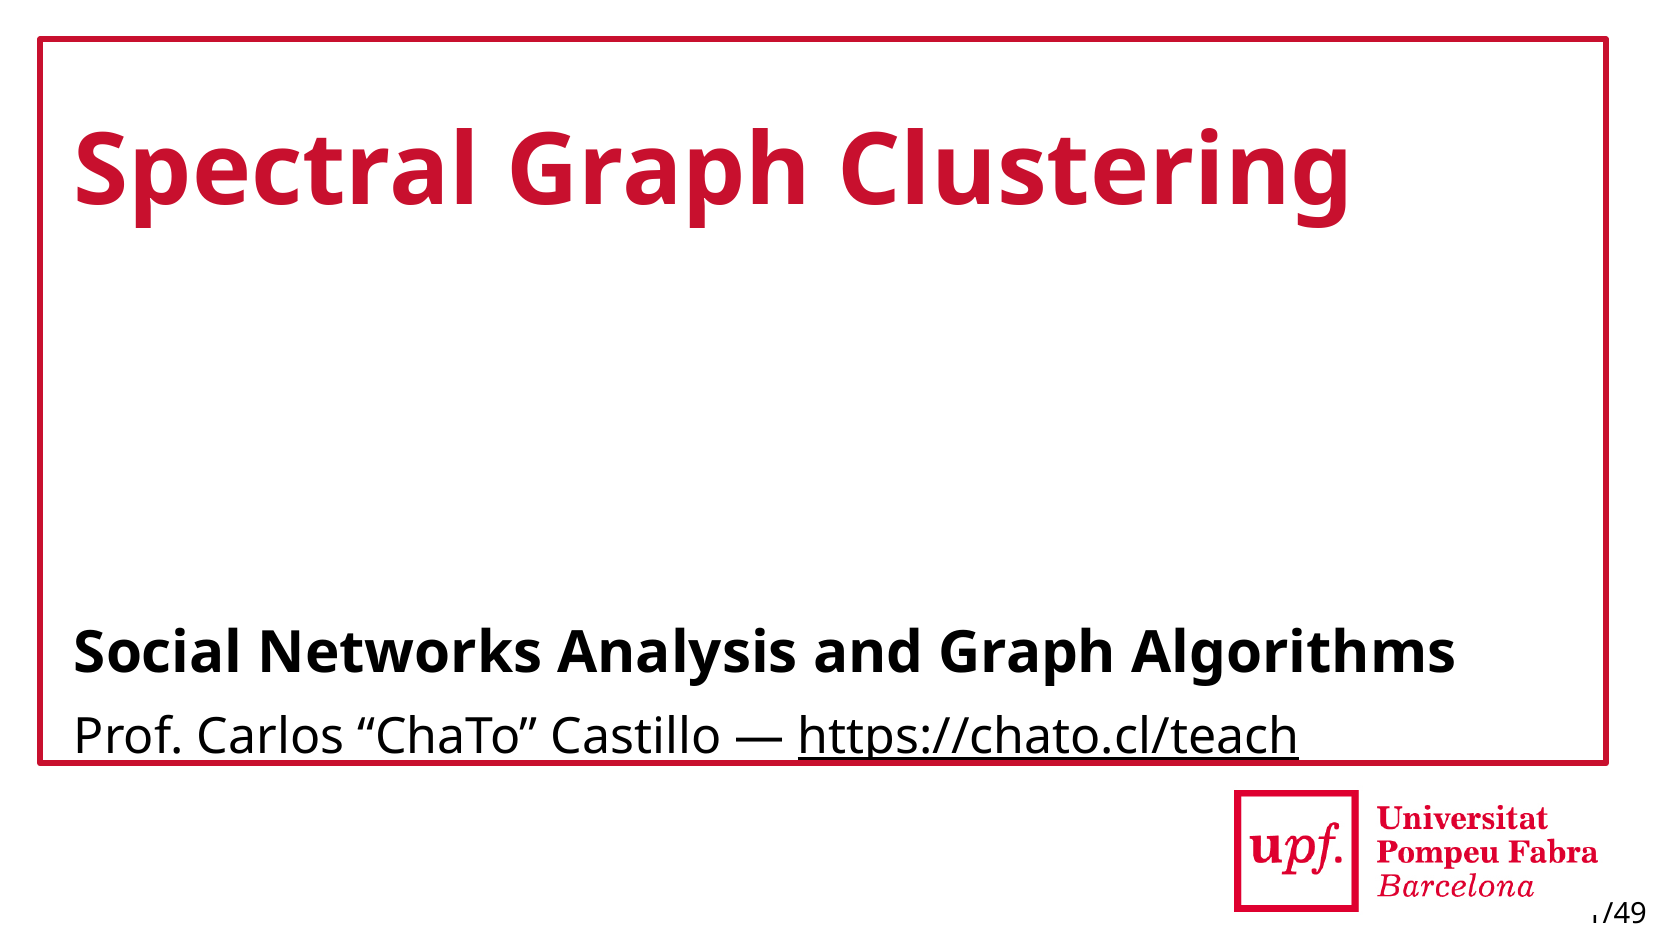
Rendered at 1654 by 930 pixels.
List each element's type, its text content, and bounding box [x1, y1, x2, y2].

picture [1229, 784, 1603, 915]
chart [770, 589, 889, 649]
text_box Spectral Graph Clustering Social Networks Analysis and Graph Algorithms Prof. Carlos “ChaTo” Castillo — https://chato.cl/teach [73, 77, 1562, 730]
